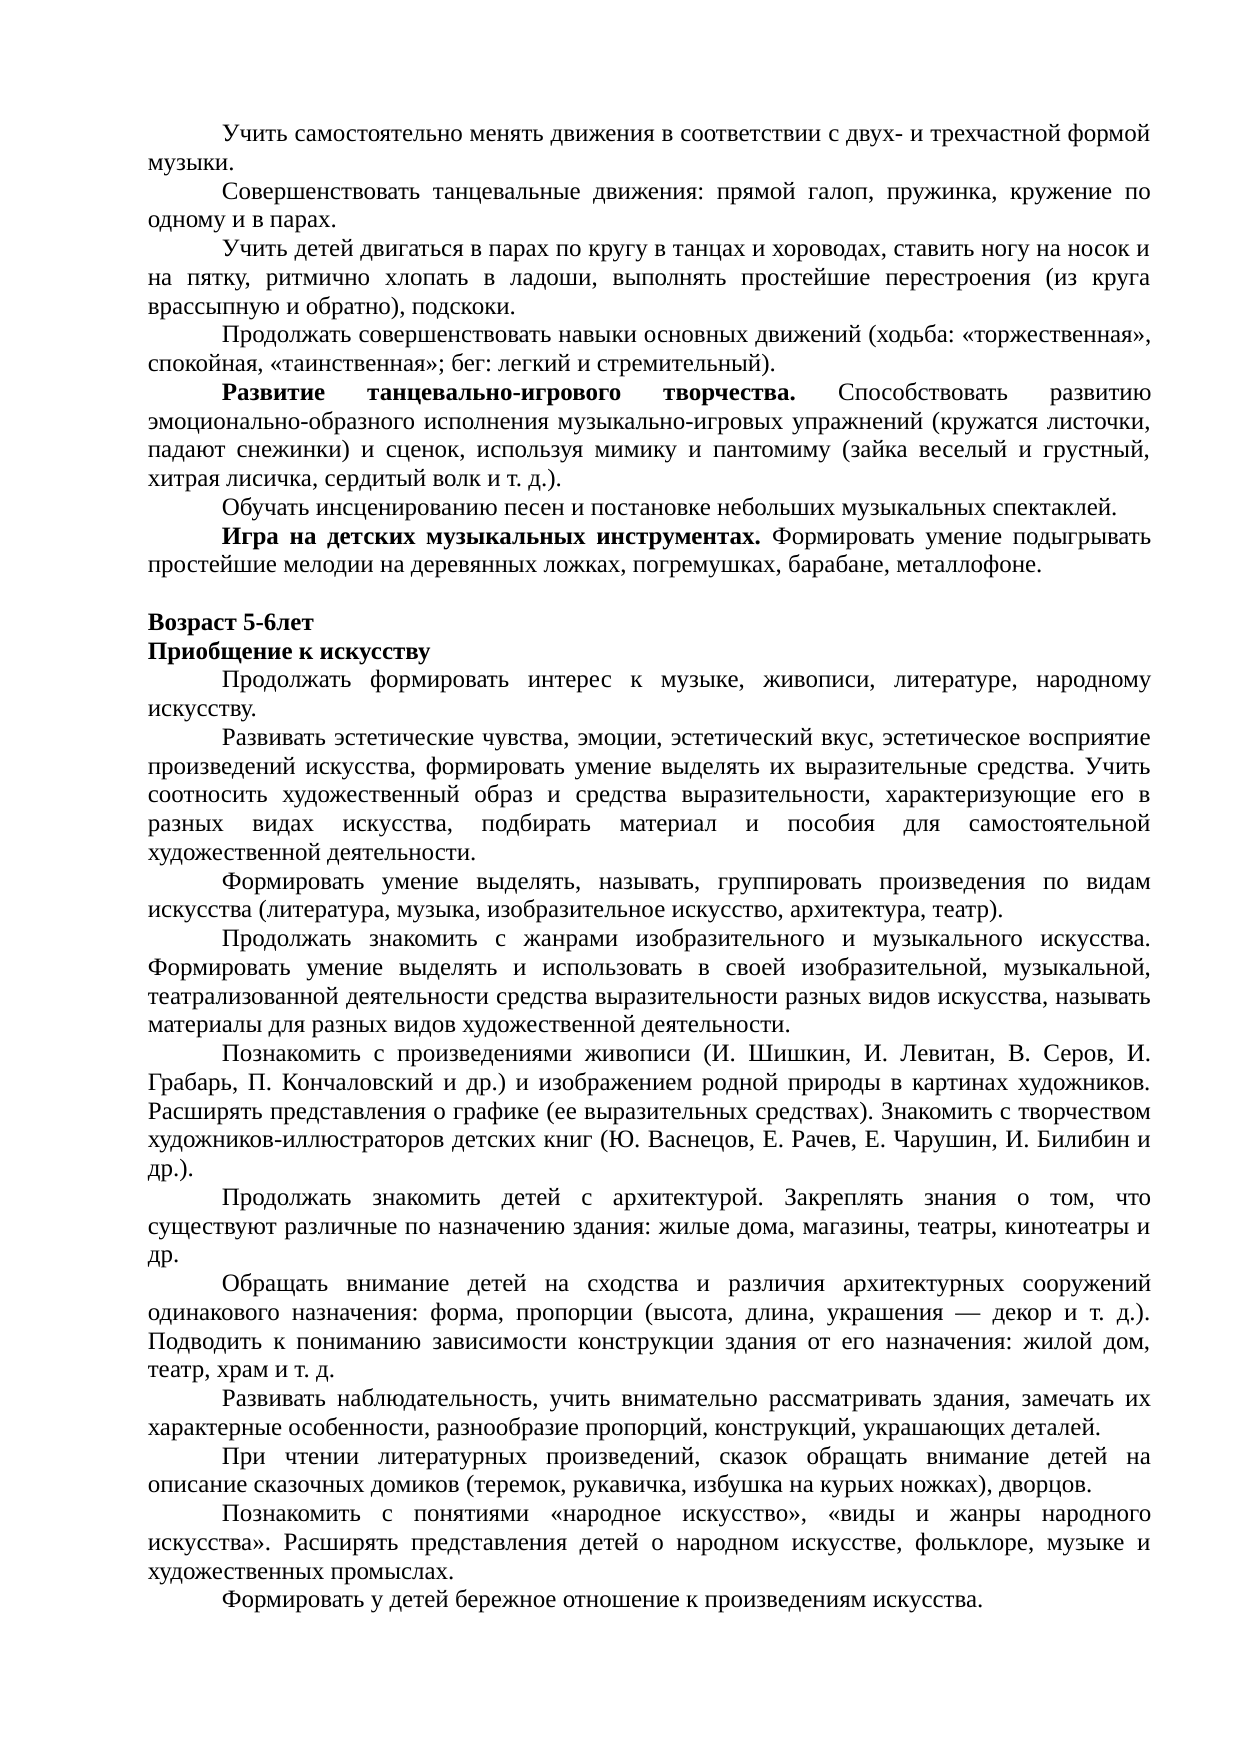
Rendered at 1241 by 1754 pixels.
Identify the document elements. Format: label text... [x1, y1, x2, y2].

text Продолжать знакомить детей с архитектурой. Закреплять знания о том, что существуют различные по назначению здания: жилые дома, магазины, театры, кинотеатры и др. [148, 1182, 1152, 1268]
text Обучать инсценированию песен и постановке небольших музыкальных спектаклей. [148, 492, 1152, 521]
text Развитие танцевально-игрового творчества. Способствовать развитию эмоционально-образного исполнения музыкально-игровых упражнений (кружатся листочки, падают снежинки) и сценок, используя мимику и пантомиму (зайка веселый и грустный, хитрая лисичка, сердитый волк и т. д.). [148, 377, 1152, 492]
text Познакомить с произведениями живописи (И. Шишкин, И. Левитан, В. Серов, И. Грабарь, П. Кончаловский и др.) и изображением родной природы в картинах художников. Расширять представления о графике (ее выразительных средствах). Знакомить с творчеством художников-иллюстраторов детских книг (Ю. Васнецов, Е. Рачев, Е. Чарушин, И. Билибин и др.). [148, 1038, 1152, 1182]
text Возраст 5-6лет [148, 607, 1152, 636]
text Познакомить с понятиями «народное искусство», «виды и жанры народного искусства». Расширять представления детей о народном искусстве, фольклоре, музыке и художественных промыслах. [148, 1498, 1152, 1584]
text Формировать у детей бережное отношение к произведениям искусства. [148, 1584, 1152, 1613]
text Приобщение к искусству [148, 636, 1152, 664]
text Развивать эстетические чувства, эмоции, эстетический вкус, эстетическое восприятие произведений искусства, формировать умение выделять их выразительные средства. Учить соотносить художественный образ и средства выразительности, характеризующие его в разных видах искусства, подбирать материал и пособия для самостоятельной художественной деятельности. [148, 722, 1152, 866]
text При чтении литературных произведений, сказок обращать внимание детей на описание сказочных домиков (теремок, рукавичка, избушка на курьих ножках), дворцов. [148, 1441, 1152, 1498]
text Развивать наблюдательность, учить внимательно рассматривать здания, замечать их характерные особенности, разнообразие пропорций, конструкций, украшающих деталей. [148, 1383, 1152, 1441]
text Игра на детских музыкальных инструментах. Формировать умение подыгрывать простейшие мелодии на деревянных ложках, погремушках, барабане, металлофоне. [148, 521, 1152, 578]
text Обращать внимание детей на сходства и различия архитектурных сооружений одинакового назначения: форма, пропорции (высота, длина, украшения — декор и т. д.). Подводить к пониманию зависимости конструкции здания от его назначения: жилой дом, театр, храм и т. д. [148, 1268, 1152, 1383]
text Продолжать знакомить с жанрами изобразительного и музыкального искусства. Формировать умение выделять и использовать в своей изобразительной, музыкальной, театрализованной деятельности средства выразительности разных видов искусства, называть материалы для разных видов художественной деятельности. [148, 923, 1152, 1038]
text Совершенствовать танцевальные движения: прямой галоп, пружинка, кружение по одному и в парах. [148, 176, 1152, 233]
text Учить самостоятельно менять движения в соответствии с двух- и трехчастной формой музыки. [148, 118, 1152, 176]
text Продолжать совершенствовать навыки основных движений (ходьба: «торжественная», спокойная, «таинственная»; бег: легкий и стремительный). [148, 319, 1152, 377]
text Продолжать формировать интерес к музыке, живописи, литературе, народному искусству. [148, 664, 1152, 722]
text Учить детей двигаться в парах по кругу в танцах и хороводах, ставить ногу на носок и на пятку, ритмично хлопать в ладоши, выполнять простейшие перестроения (из круга врассыпную и обратно), подскоки. [148, 233, 1152, 319]
text Формировать умение выделять, называть, группировать произведения по видам искусства (литература, музыка, изобразительное искусство, архитектура, театр). [148, 866, 1152, 923]
